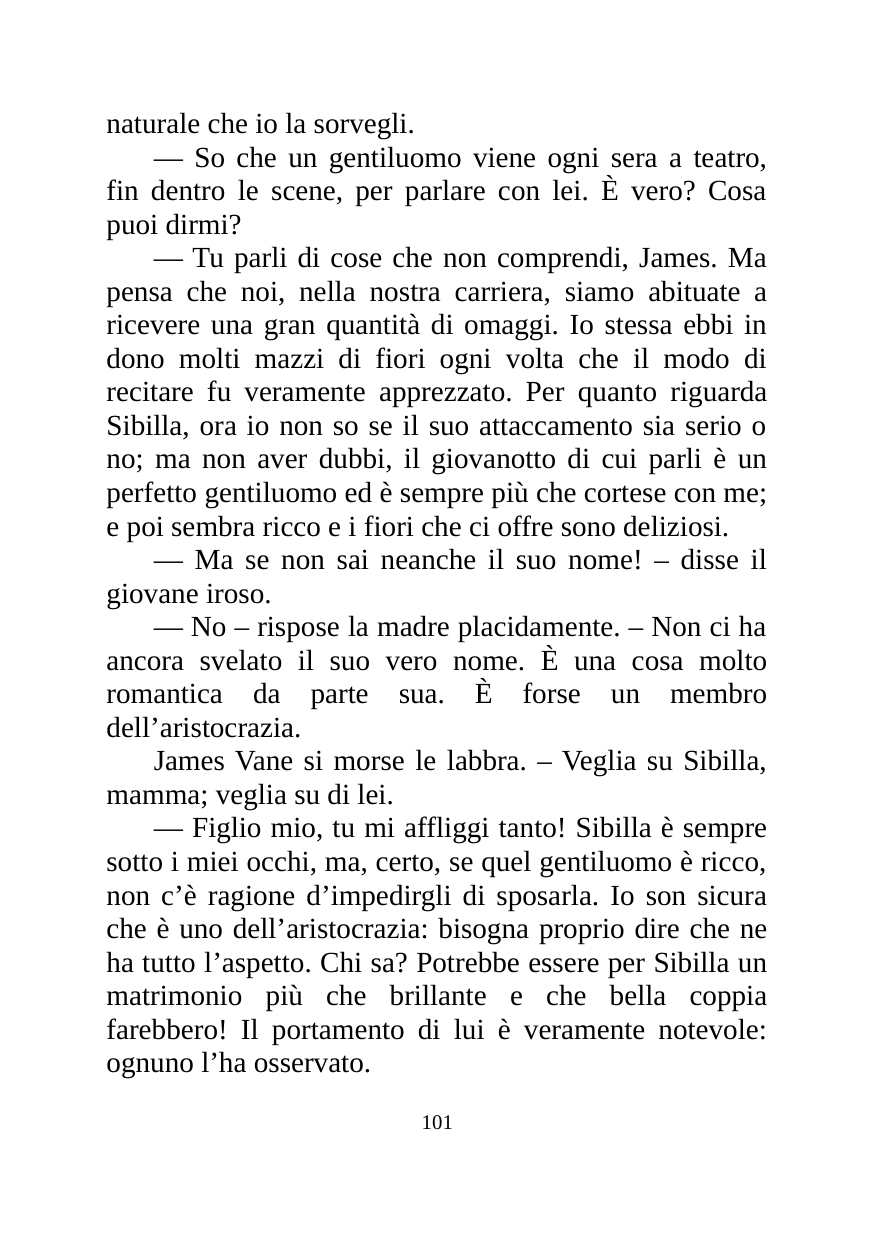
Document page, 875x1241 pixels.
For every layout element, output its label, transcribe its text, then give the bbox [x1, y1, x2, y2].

text — No – rispose la madre placidamente. – Non ci ha ancora svelato il suo vero nome. È una cosa molto romantica da parte sua. È forse un membro dell’aristocrazia. [106, 609, 768, 743]
text — So che un gentiluomo viene ogni sera a teatro, fin dentro le scene, per parlare con lei. È vero? Cosa puoi dirmi? [106, 140, 768, 240]
text James Vane si morse le labbra. – Veglia su Sibilla, mamma; veglia su di lei. [106, 743, 768, 811]
text — Tu parli di cose che non comprendi, James. Ma pensa che noi, nella nostra carriera, siamo abituate a ricevere una gran quantità di omaggi. Io stessa ebbi in dono molti mazzi di fiori ogni volta che il modo di recitare fu veramente apprezzato. Per quanto riguarda Sibilla, ora io non so se il suo attaccamento sia serio o no; ma non aver dubbi, il giovanotto di cui parli è un perfetto gentiluomo ed è sempre più che cortese con me; e poi sembra ricco e i fiori che ci offre sono deliziosi. [106, 240, 768, 542]
text naturale che io la sorvegli. [106, 106, 768, 140]
text — Figlio mio, tu mi affliggi tanto! Sibilla è sempre sotto i miei occhi, ma, certo, se quel gentiluomo è ricco, non c’è ragione d’impedirgli di sposarla. Io son sicura che è uno dell’aristocrazia: bisogna proprio dire che ne ha tutto l’aspetto. Chi sa? Potrebbe essere per Sibilla un matrimonio più che brillante e che bella coppia farebbero! Il portamento di lui è veramente notevole: ognuno l’ha osservato. [106, 811, 768, 1079]
text — Ma se non sai neanche il suo nome! – disse il giovane iroso. [106, 542, 768, 609]
